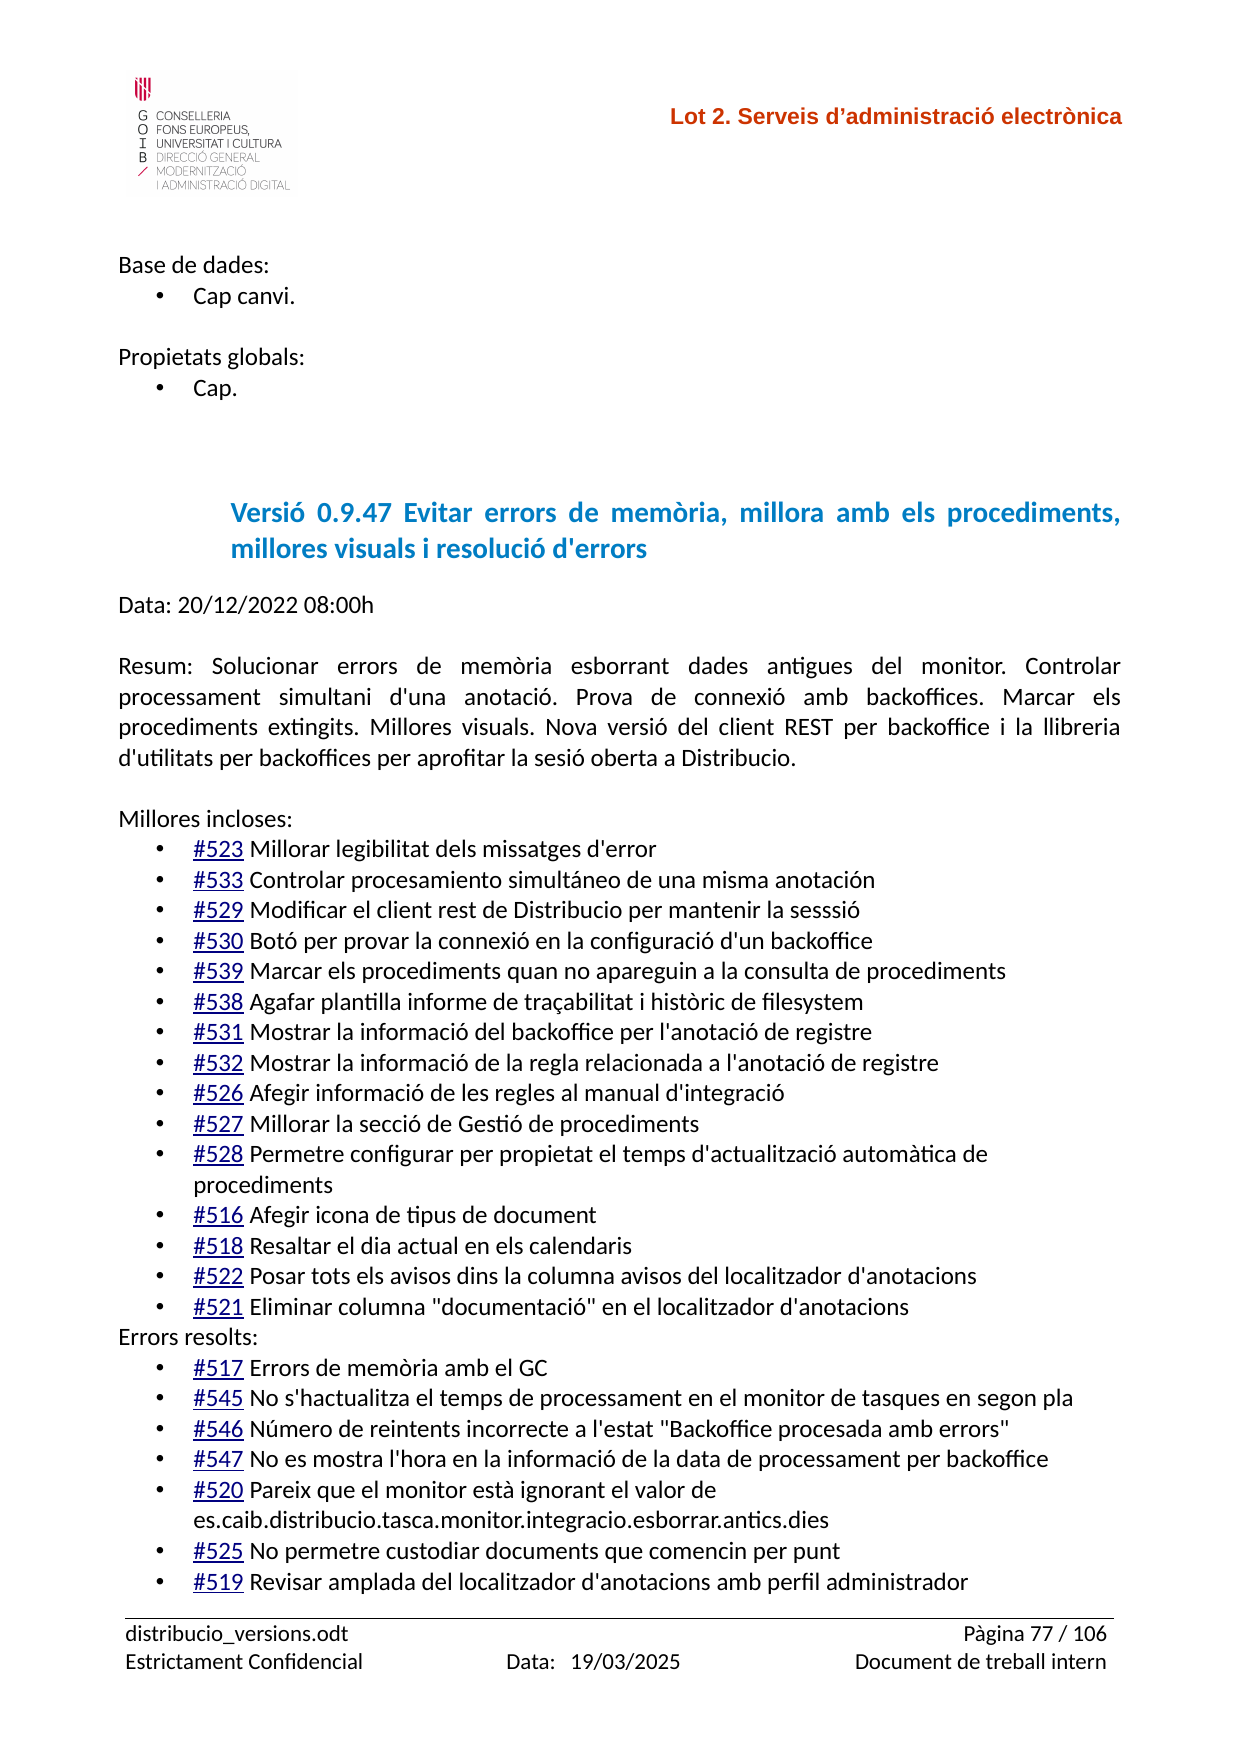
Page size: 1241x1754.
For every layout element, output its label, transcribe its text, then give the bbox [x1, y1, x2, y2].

list Cap. [156, 372, 1122, 402]
list #520 Pareix que el monitor està ignorant el valor de es.caib.distribucio.tasca.monitor.integracio.esborrar.antics.dies [156, 1474, 1122, 1535]
list #522 Posar tots els avisos dins la columna avisos del localitzador d'anotacions [156, 1261, 1122, 1291]
list Cap canvi. [156, 280, 1122, 311]
list #518 Resaltar el dia actual en els calendaris [156, 1230, 1122, 1261]
list #530 Botó per provar la connexió en la configuració d'un backoffice [156, 925, 1122, 955]
text Resum: Solucionar errors de memòria esborrant dades antigues del monitor. Controlar processament simultani d'una anotació. Prova de connexió amb backoffices. Marcar els procediments extingits. Millores visuals. Nova versió del client REST per backoffice i la llibreria d'utilitats per backoffices per aprofitar la sesió oberta a Distribucio. [118, 650, 1122, 772]
list #523 Millorar legibilitat dels missatges d'error [156, 833, 1122, 864]
text Millores incloses: [118, 803, 1122, 833]
list #529 Modificar el client rest de Distribucio per mantenir la sesssió [156, 894, 1122, 925]
text Data: 20/12/2022 08:00h [118, 589, 1122, 619]
list #531 Mostrar la informació del backoffice per l'anotació de registre [156, 1016, 1122, 1047]
list #526 Afegir informació de les regles al manual d'integració [156, 1077, 1122, 1108]
list #525 No permetre custodiar documents que comencin per punt [156, 1535, 1122, 1566]
list #538 Agafar plantilla informe de traçabilitat i històric de filesystem [156, 986, 1122, 1016]
list #519 Revisar amplada del localitzador d'anotacions amb perfil administrador [156, 1566, 1122, 1596]
picture [126, 70, 299, 197]
list #532 Mostrar la informació de la regla relacionada a l'anotació de registre [156, 1047, 1122, 1077]
list #539 Marcar els procediments quan no apareguin a la consulta de procediments [156, 955, 1122, 986]
subtitle Versió 0.9.47 Evitar errors de memòria, millora amb els procediments, millores visuals i resolució d'errors [153, 494, 1122, 565]
text Propietats globals: [118, 341, 1122, 372]
list #533 Controlar procesamiento simultáneo de una misma anotación [156, 864, 1122, 894]
list #516 Afegir icona de tipus de document [156, 1199, 1122, 1230]
list #546 Número de reintents incorrecte a l'estat "Backoffice procesada amb errors" [156, 1413, 1122, 1444]
list #547 No es mostra l'hora en la informació de la data de processament per backoffice [156, 1444, 1122, 1474]
list #528 Permetre configurar per propietat el temps d'actualització automàtica de procediments [156, 1138, 1122, 1199]
text Errors resolts: [118, 1322, 1122, 1352]
list #545 No s'hactualitza el temps de processament en el monitor de tasques en segon pla [156, 1383, 1122, 1413]
text Base de dades: [118, 250, 1122, 280]
list #521 Eliminar columna "documentació" en el localitzador d'anotacions [156, 1291, 1122, 1322]
list #527 Millorar la secció de Gestió de procediments [156, 1108, 1122, 1138]
list #517 Errors de memòria amb el GC [156, 1352, 1122, 1383]
